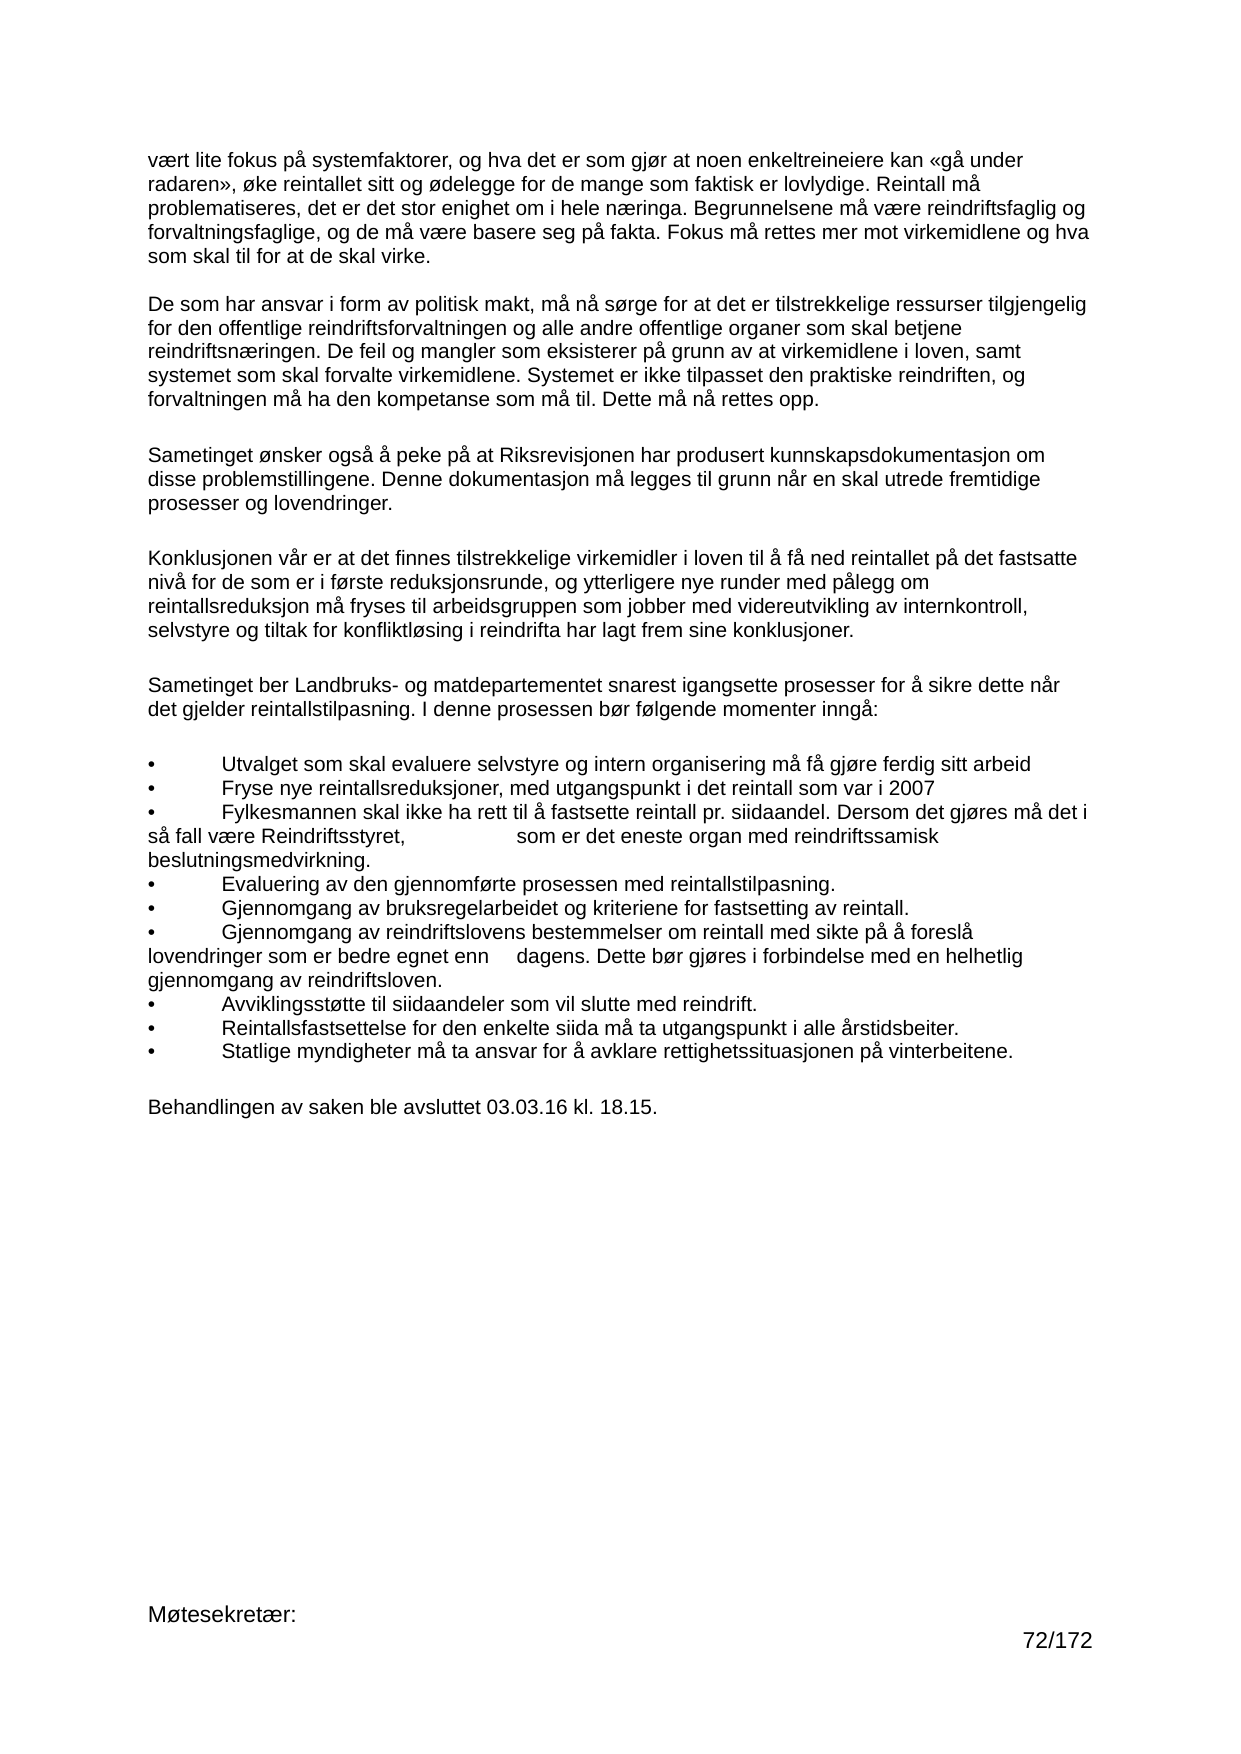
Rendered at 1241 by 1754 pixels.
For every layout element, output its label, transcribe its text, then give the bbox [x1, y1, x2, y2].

table_header vært lite fokus på systemfaktorer, og hva det er som gjør at noen enkeltreineiere kan «gå under radaren», øke reintallet sitt og ødelegge for de mange som faktisk er lovlydige. Reintall må problematiseres, det er det stor enighet om i hele næringa. Begrunnelsene må være reindriftsfaglig og forvaltningsfaglige, og de må være basere seg på fakta. Fokus må rettes mer mot virkemidlene og hva som skal til for at de skal virke. De som har ansvar i form av politisk makt, må nå sørge for at det er tilstrekkelige ressurser tilgjengelig for den offentlige reindriftsforvaltningen og alle andre offentlige organer som skal betjene reindriftsnæringen. De feil og mangler som eksisterer på grunn av at virkemidlene i loven, samt systemet som skal forvalte virkemidlene. Systemet er ikke tilpasset den praktiske reindriften, og forvaltningen må ha den kompetanse som må til. Dette må nå rettes opp. Sametinget ønsker også å peke på at Riksrevisjonen har produsert kunnskapsdokumentasjon om disse problemstillingene. Denne dokumentasjon må legges til grunn når en skal utrede fremtidige prosesser og lovendringer. Konklusjonen vår er at det finnes tilstrekkelige virkemidler i loven til å få ned reintallet på det fastsatte nivå for de som er i første reduksjonsrunde, og ytterligere nye runder med pålegg om reintallsreduksjon må fryses til arbeidsgruppen som jobber med videreutvikling av internkontroll, selvstyre og tiltak for konfliktløsing i reindrifta har lagt frem sine konklusjoner. Sametinget ber Landbruks- og matdepartementet snarest igangsette prosesser for å sikre dette når det gjelder reintallstilpasning. I denne prosessen bør følgende momenter inngå: • Utvalget som skal evaluere selvstyre og intern organisering må få gjøre ferdig sitt arbeid • Fryse nye reintallsreduksjoner, med utgangspunkt i det reintall som var i 2007 • Fylkesmannen skal ikke ha rett til å fastsette reintall pr. siidaandel. Dersom det gjøres må det i så fall være Reindriftsstyret, som er det eneste organ med reindriftssamisk beslutningsmedvirkning. • Evaluering av den gjennomførte prosessen med reintallstilpasning. • Gjennomgang av bruksregelarbeidet og kriteriene for fastsetting av reintall. • Gjennomgang av reindriftslovens bestemmelser om reintall med sikte på å foreslå lovendringer som er bedre egnet enn dagens. Dette bør gjøres i forbindelse med en helhetlig gjennomgang av reindriftsloven. • Avviklingsstøtte til siidaandeler som vil slutte med reindrift. • Reintallsfastsettelse for den enkelte siida må ta utgangspunkt i alle årstidsbeiter. • Statlige myndigheter må ta ansvar for å avklare rettighetssituasjonen på vinterbeitene. Behandlingen av saken ble avsluttet 03.03.16 kl. 18.15. [136, 148, 1104, 1284]
